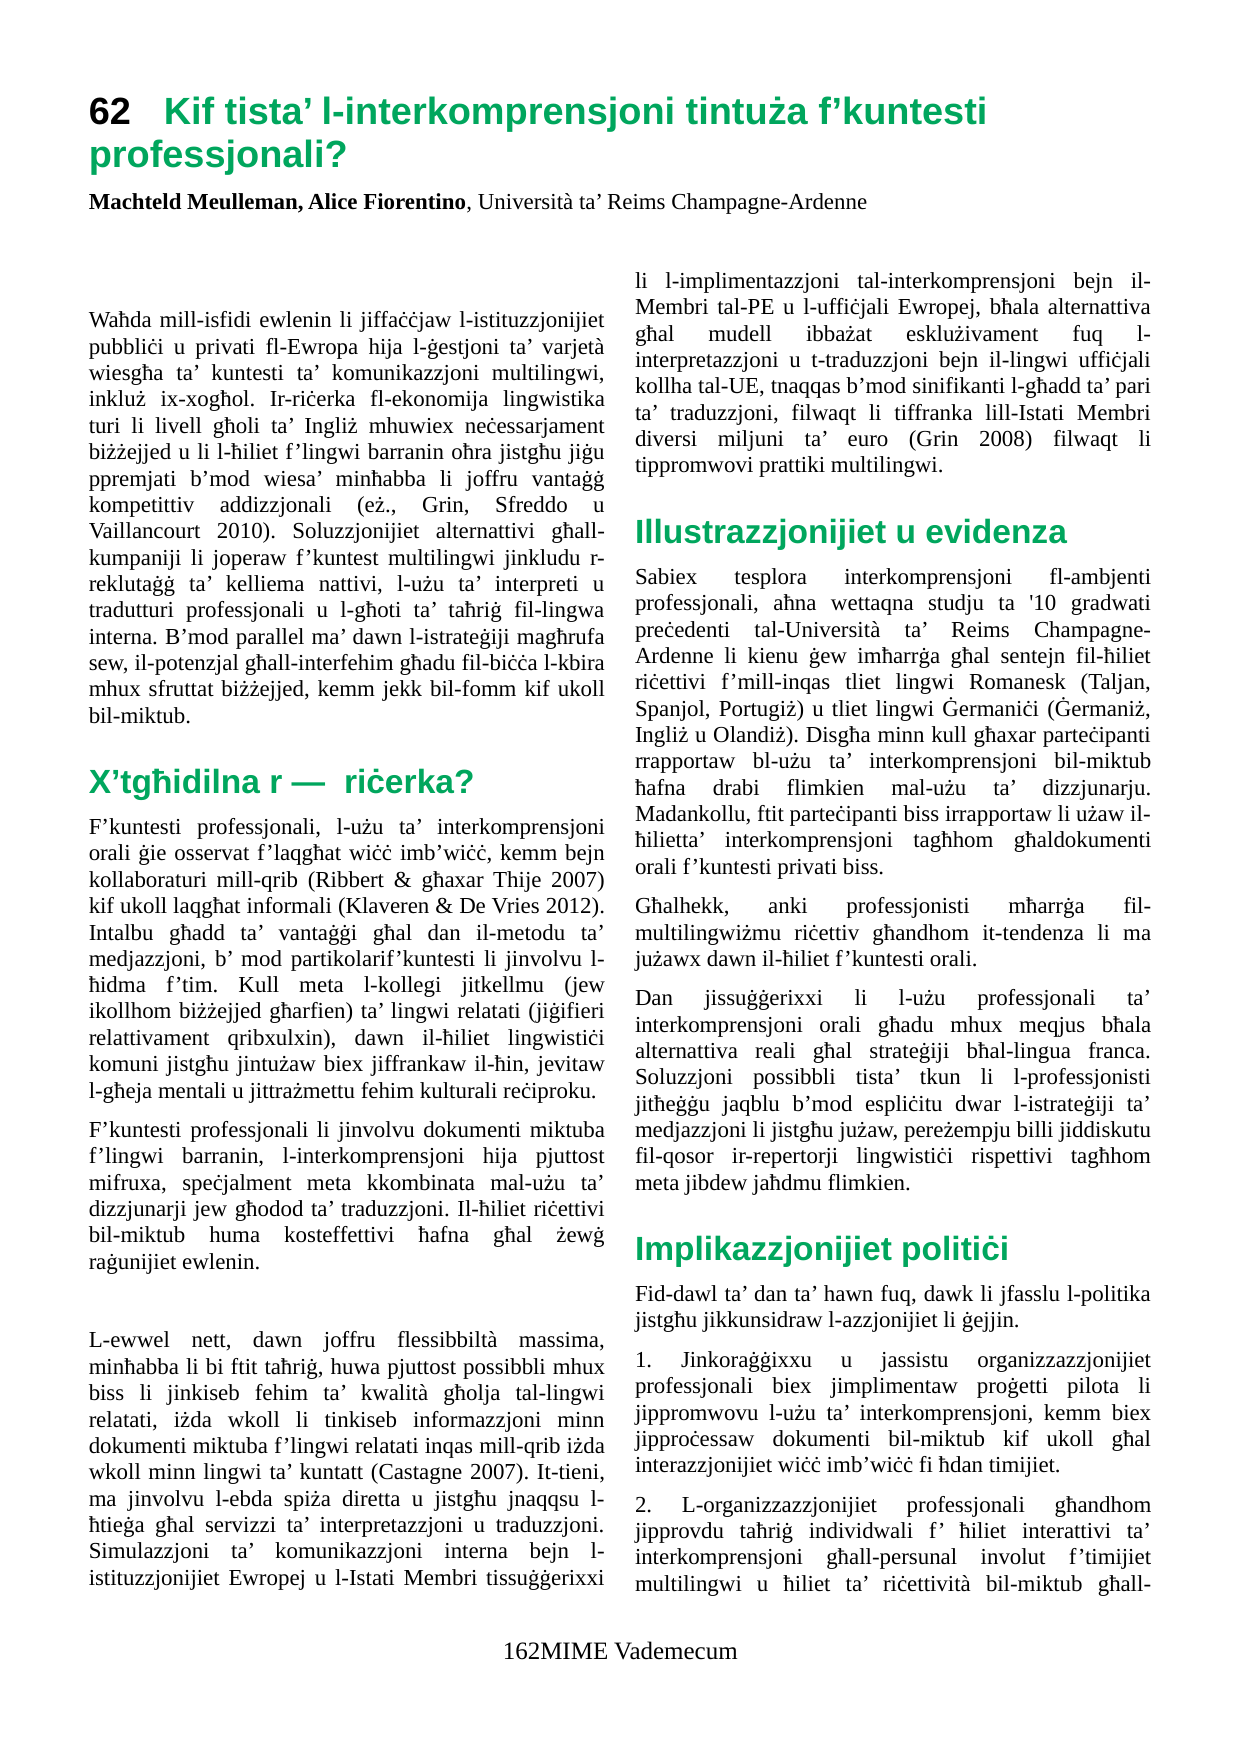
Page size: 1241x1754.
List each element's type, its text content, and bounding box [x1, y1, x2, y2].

text Waħda mill-isfidi ewlenin li jiffaċċjaw l-istituzzjonijiet pubbliċi u privati fl-Ewropa hija l-ġestjoni ta’ varjetà wiesgħa ta’ kuntesti ta’ komunikazzjoni multilingwi, inkluż ix-xogħol. Ir-riċerka fl-ekonomija lingwistika turi li livell għoli ta’ Ingliż mhuwiex neċessarjament biżżejjed u li l-ħiliet f’lingwi barranin oħra jistgħu jiġu ppremjati b’mod wiesa’ minħabba li joffru vantaġġ kompetittiv addizzjonali (eż., Grin, Sfreddo u Vaillancourt 2010). Soluzzjonijiet alternattivi għall-kumpaniji li joperaw f’kuntest multilingwi jinkludu r-reklutaġġ ta’ kelliema nattivi, l-użu ta’ interpreti u tradutturi professjonali u l-għoti ta’ taħriġ fil-lingwa interna. B’mod parallel ma’ dawn l-istrateġiji magħrufa sew, il-potenzjal għall-interfehim għadu fil-biċċa l-kbira mhux sfruttat biżżejjed, kemm jekk bil-fomm kif ukoll bil-miktub. [88, 306, 605, 728]
text Sabiex tesplora interkomprensjoni fl-ambjenti professjonali, aħna wettaqna studju ta '10 gradwati preċedenti tal-Università ta’ Reims Champagne-Ardenne li kienu ġew imħarrġa għal sentejn fil-ħiliet riċettivi f’mill-inqas tliet lingwi Romanesk (Taljan, Spanjol, Portugiż) u tliet lingwi Ġermaniċi (Ġermaniż, Ingliż u Olandiż). Disgħa minn kull għaxar parteċipanti rrapportaw bl-użu ta’ interkomprensjoni bil-miktub ħafna drabi flimkien mal-użu ta’ dizzjunarju. Madankollu, ftit parteċipanti biss irrapportaw li użaw il-ħilietta’ interkomprensjoni tagħhom għaldokumenti orali f’kuntesti privati biss. [635, 563, 1152, 879]
text L-ewwel nett, dawn joffru flessibbiltà massima, minħabba li bi ftit taħriġ, huwa pjuttost possibbli mhux biss li jinkiseb fehim ta’ kwalità għolja tal-lingwi relatati, iżda wkoll li tinkiseb informazzjoni minn dokumenti miktuba f’lingwi relatati inqas mill-qrib iżda wkoll minn lingwi ta’ kuntatt (Castagne 2007). It-tieni, ma jinvolvu l-ebda spiża diretta u jistgħu jnaqqsu l-ħtieġa għal servizzi ta’ interpretazzjoni u traduzzjoni. Simulazzjoni ta’ komunikazzjoni interna bejn l-istituzzjonijiet Ewropej u l-Istati Membri tissuġġerixxi [88, 1327, 605, 1590]
subtitle Illustrazzjonijiet u evidenza [635, 512, 1152, 550]
text Machteld Meulleman, Alice Fiorentino, Università ta’ Reims Champagne-Ardenne [88, 188, 1152, 215]
text F’kuntesti professjonali li jinvolvu dokumenti miktuba f’lingwi barranin, l-interkomprensjoni hija pjuttost mifruxa, speċjalment meta kkombinata mal-użu ta’ dizzjunarji jew għodod ta’ traduzzjoni. Il-ħiliet riċettivi bil-miktub huma kosteffettivi ħafna għal żewġ raġunijiet ewlenin. [88, 1116, 605, 1274]
text 1. Jinkoraġġixxu u jassistu organizzazzjonijiet professjonali biex jimplimentaw proġetti pilota li jippromwovu l-użu ta’ interkomprensjoni, kemm biex jipproċessaw dokumenti bil-miktub kif ukoll għal interazzjonijiet wiċċ imb’wiċċ fi ħdan timijiet. [635, 1346, 1152, 1478]
text Għalhekk, anki professjonisti mħarrġa fil-multilingwiżmu riċettiv għandhom it-tendenza li ma jużawx dawn il-ħiliet f’kuntesti orali. [635, 892, 1152, 971]
text Fid-dawl ta’ dan ta’ hawn fuq, dawk li jfasslu l-politika jistgħu jikkunsidraw l-azzjonijiet li ġejjin. [635, 1280, 1152, 1333]
subtitle X’tgħidilna r — ​ riċerka? [88, 762, 605, 801]
subtitle Implikazzjonijiet politiċi [635, 1229, 1152, 1268]
text li l-implimentazzjoni tal-interkomprensjoni bejn il-Membri tal-PE u l-uffiċjali Ewropej, bħala alternattiva għal mudell ibbażat esklużivament fuq l-interpretazzjoni u t-traduzzjoni bejn il-lingwi uffiċjali kollha tal-UE, tnaqqas b’mod sinifikanti l-għadd ta’ pari ta’ traduzzjoni, filwaqt li tiffranka lill-Istati Membri diversi miljuni ta’ euro (Grin 2008) filwaqt li tippromwovi prattiki multilingwi. [635, 267, 1152, 478]
text 2. L-organizzazzjonijiet professjonali għandhom jipprovdu taħriġ individwali f’ ħiliet interattivi ta’ interkomprensjoni għall-persunal involut f’timijiet multilingwi u ħiliet ta’ riċettività bil-miktub għall- [635, 1491, 1152, 1596]
text Dan jissuġġerixxi li l-użu professjonali ta’ interkomprensjoni orali għadu mhux meqjus bħala alternattiva reali għal strateġiji bħal-lingua franca. Soluzzjoni possibbli tista’ tkun li l-professjonisti jitħeġġu jaqblu b’mod espliċitu dwar l-istrateġiji ta’ medjazzjoni li jistgħu jużaw, pereżempju billi jiddiskutu fil-qosor ir-repertorji lingwistiċi rispettivi tagħhom meta jibdew jaħdmu flimkien. [635, 984, 1152, 1195]
text F’kuntesti professjonali, l-użu ta’ interkomprensjoni orali ġie osservat f’laqgħat wiċċ imb’wiċċ, kemm bejn kollaboraturi mill-qrib (Ribbert & għaxar Thije 2007) kif ukoll laqgħat informali (Klaveren & De Vries 2012). Intalbu għadd ta’ vantaġġi għal dan il-metodu ta’ medjazzjoni, b’ mod partikolarif’kuntesti li jinvolvu l-ħidma f’tim. Kull meta l-kollegi jitkellmu (jew ikollhom biżżejjed għarfien) ta’ lingwi relatati (jiġifieri relattivament qribxulxin), dawn il-ħiliet lingwistiċi komuni jistgħu jintużaw biex jiffrankaw il-ħin, jevitaw l-għeja mentali u jittrażmettu fehim kulturali reċiproku. [88, 813, 605, 1103]
subtitle Kif tista’ l-interkomprensjoni tintuża f’kuntesti professjonali? [88, 88, 1152, 176]
